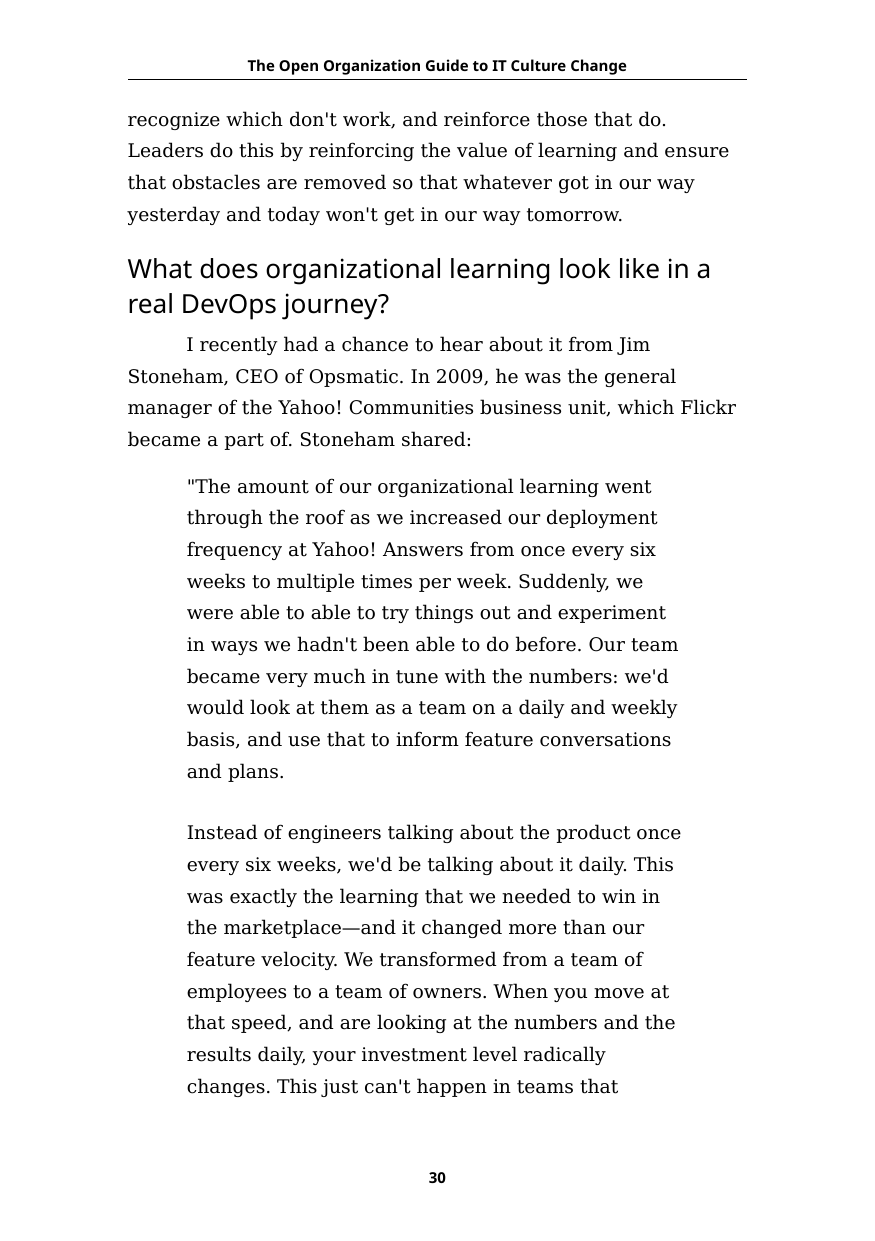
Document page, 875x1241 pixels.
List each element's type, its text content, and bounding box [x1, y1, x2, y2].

text I recently had a chance to hear about it from Jim Stoneham, CEO of Opsmatic. In 2009, he was the general manager of the Yahoo! Communities business unit, which Flickr became a part of. Stoneham shared: [127, 334, 747, 451]
text "The amount of our organizational learning went through the roof as we increased our deployment frequency at Yahoo! Answers from once every six weeks to multiple times per week. Suddenly, we were able to able to try things out and experiment in ways we hadn't been able to do before. Our team became very much in tune with the numbers: we'd would look at them as a team on a daily and weekly basis, and use that to inform feature conversations and plans. [187, 476, 688, 782]
subtitle What does organizational learning look like in a real DevOps journey? [127, 250, 747, 321]
text recognize which don't work, and reinforce those that do. Leaders do this by reinforcing the value of learning and ensure that obstacles are removed so that whatever got in our way yesterday and today won't get in our way tomorrow. [127, 109, 747, 226]
text Instead of engineers talking about the product once every six weeks, we'd be talking about it daily. This was exactly the learning that we needed to win in the marketplace—and it changed more than our feature velocity. We transformed from a team of employees to a team of owners. When you move at that speed, and are looking at the numbers and the results daily, your investment level radically changes. This just can't happen in teams that [187, 822, 688, 1097]
